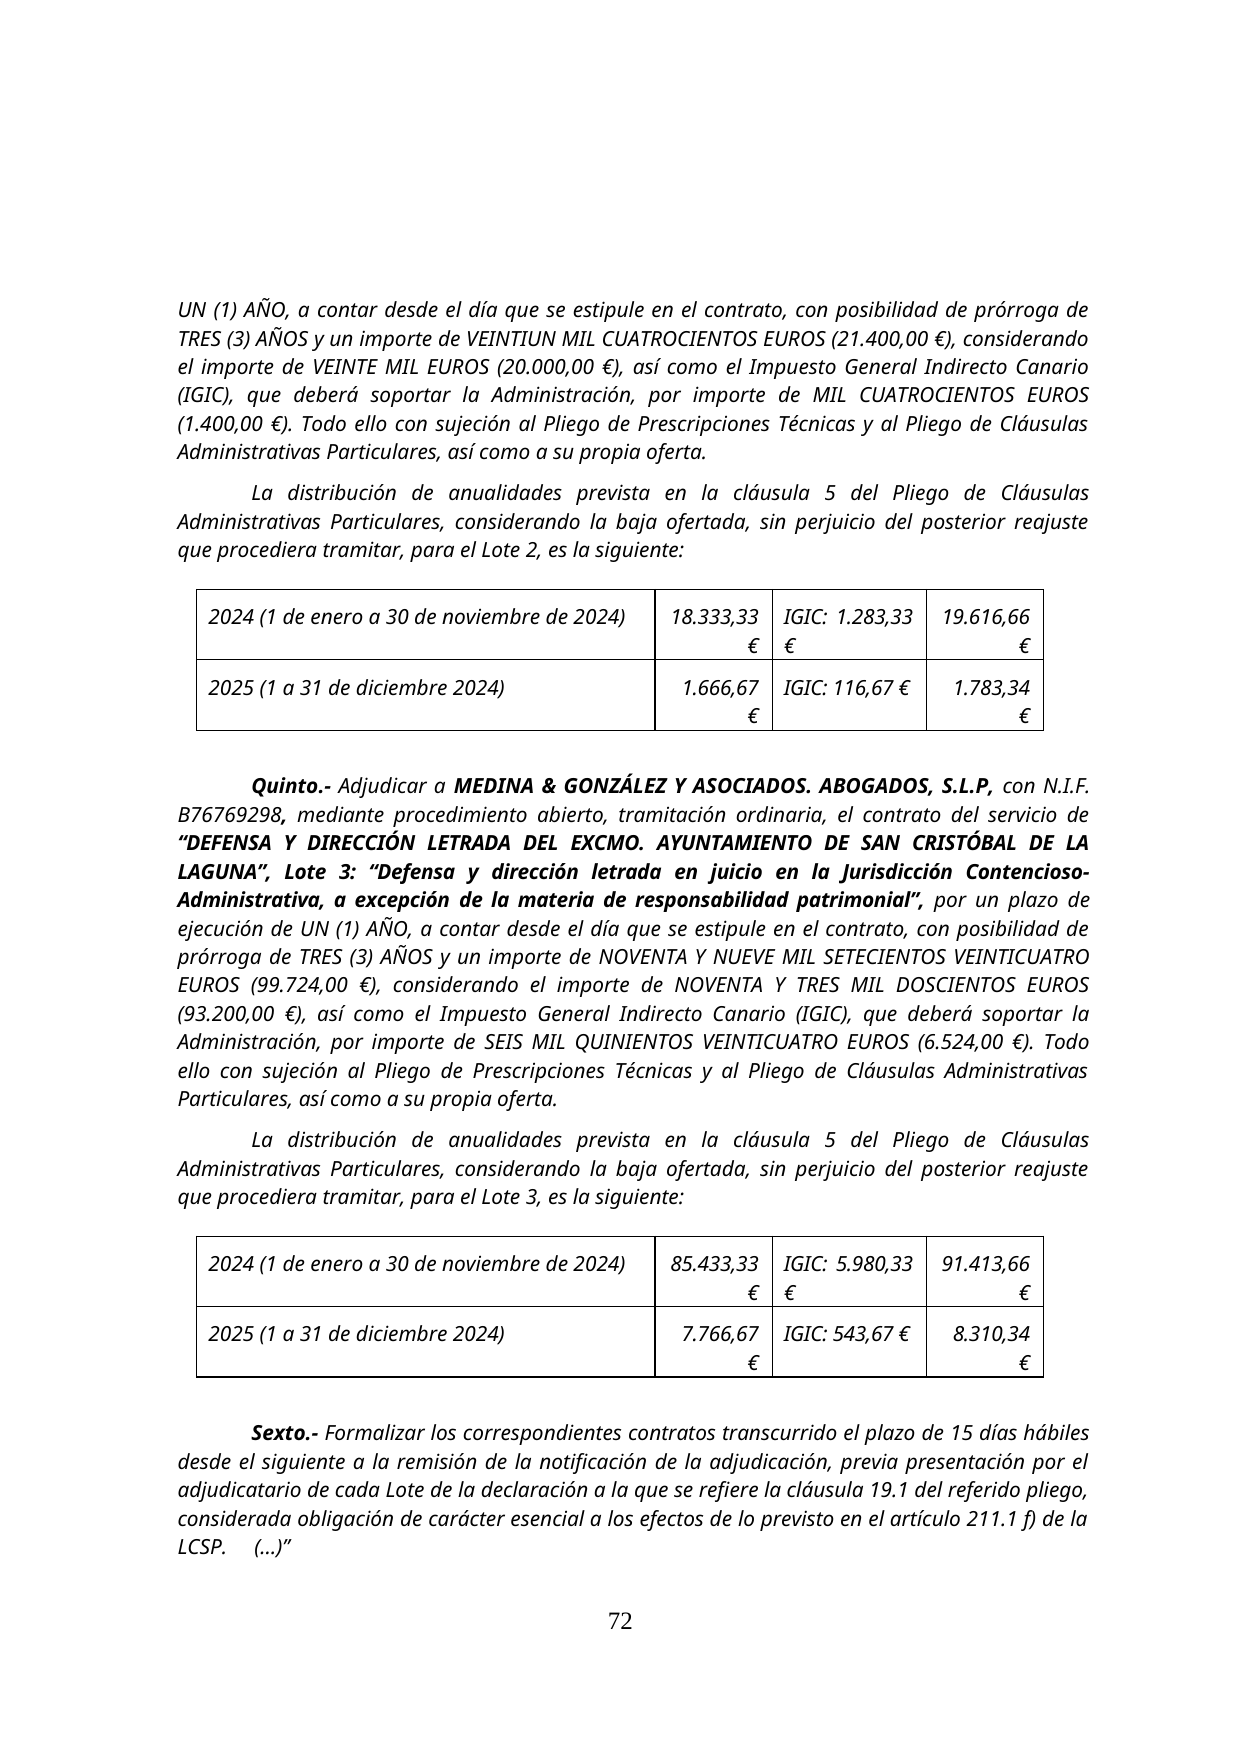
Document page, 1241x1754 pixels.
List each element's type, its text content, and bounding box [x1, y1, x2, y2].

table_header 91.413,66 € [927, 1237, 1043, 1306]
text Sexto.- Formalizar los correspondientes contratos transcurrido el plazo de 15 días hábiles desde el siguiente a la remisión de la notificación de la adjudicación, previa presentación por el adjudicatario de cada Lote de la declaración a la que se refiere la cláusula 19.1 del referido pliego, considerada obligación de carácter esencial a los efectos de lo previsto en el artículo 211.1 f) de la LCSP. (…)” [177, 1418, 1093, 1561]
table_cell IGIC: 116,67 € [773, 660, 926, 729]
table_cell 8.310,34 € [927, 1307, 1043, 1376]
text La distribución de anualidades prevista en la cláusula 5 del Pliego de Cláusulas Administrativas Particulares, considerando la baja ofertada, sin perjuicio del posterior reajuste que procediera tramitar, para el Lote 3, es la siguiente: [177, 1125, 1093, 1211]
table_header IGIC: 1.283,33 € [773, 590, 926, 659]
text UN (1) AÑO, a contar desde el día que se estipule en el contrato, con posibilidad de prórroga de TRES (3) AÑOS y un importe de VEINTIUN MIL CUATROCIENTOS EUROS (21.400,00 €), considerando el importe de VEINTE MIL EUROS (20.000,00 €), así como el Impuesto General Indirecto Canario (IGIC), que deberá soportar la Administración, por importe de MIL CUATROCIENTOS EUROS (1.400,00 €). Todo ello con sujeción al Pliego de Prescripciones Técnicas y al Pliego de Cláusulas Administrativas Particulares, así como a su propia oferta. [177, 295, 1093, 466]
table_header 19.616,66 € [927, 590, 1043, 659]
table_header IGIC: 5.980,33 € [773, 1237, 926, 1306]
table_header 2024 (1 de enero a 30 de noviembre de 2024) [197, 590, 654, 659]
table_header 2024 (1 de enero a 30 de noviembre de 2024) [197, 1237, 654, 1306]
table_header 85.433,33 € [656, 1237, 772, 1306]
table_cell 7.766,67 € [656, 1307, 772, 1376]
text Quinto.- Adjudicar a MEDINA & GONZÁLEZ Y ASOCIADOS. ABOGADOS, S.L.P, con N.I.F. B76769298, mediante procedimiento abierto, tramitación ordinaria, el contrato del servicio de “DEFENSA Y DIRECCIÓN LETRADA DEL EXCMO. AYUNTAMIENTO DE SAN CRISTÓBAL DE LA LAGUNA”, Lote 3: “Defensa y dirección letrada en juicio en la Jurisdicción Contencioso-Administrativa, a excepción de la materia de responsabilidad patrimonial”, por un plazo de ejecución de UN (1) AÑO, a contar desde el día que se estipule en el contrato, con posibilidad de prórroga de TRES (3) AÑOS y un importe de NOVENTA Y NUEVE MIL SETECIENTOS VEINTICUATRO EUROS (99.724,00 €), considerando el importe de NOVENTA Y TRES MIL DOSCIENTOS EUROS (93.200,00 €), así como el Impuesto General Indirecto Canario (IGIC), que deberá soportar la Administración, por importe de SEIS MIL QUINIENTOS VEINTICUATRO EUROS (6.524,00 €). Todo ello con sujeción al Pliego de Prescripciones Técnicas y al Pliego de Cláusulas Administrativas Particulares, así como a su propia oferta. [177, 772, 1093, 1113]
table_cell 1.783,34 € [927, 660, 1043, 729]
table_header 18.333,33 € [656, 590, 772, 659]
table_cell 2025 (1 a 31 de diciembre 2024) [197, 660, 654, 729]
table_cell IGIC: 543,67 € [773, 1307, 926, 1376]
table_cell 2025 (1 a 31 de diciembre 2024) [197, 1307, 654, 1376]
text La distribución de anualidades prevista en la cláusula 5 del Pliego de Cláusulas Administrativas Particulares, considerando la baja ofertada, sin perjuicio del posterior reajuste que procediera tramitar, para el Lote 2, es la siguiente: [177, 478, 1093, 564]
table_cell 1.666,67 € [656, 660, 772, 729]
